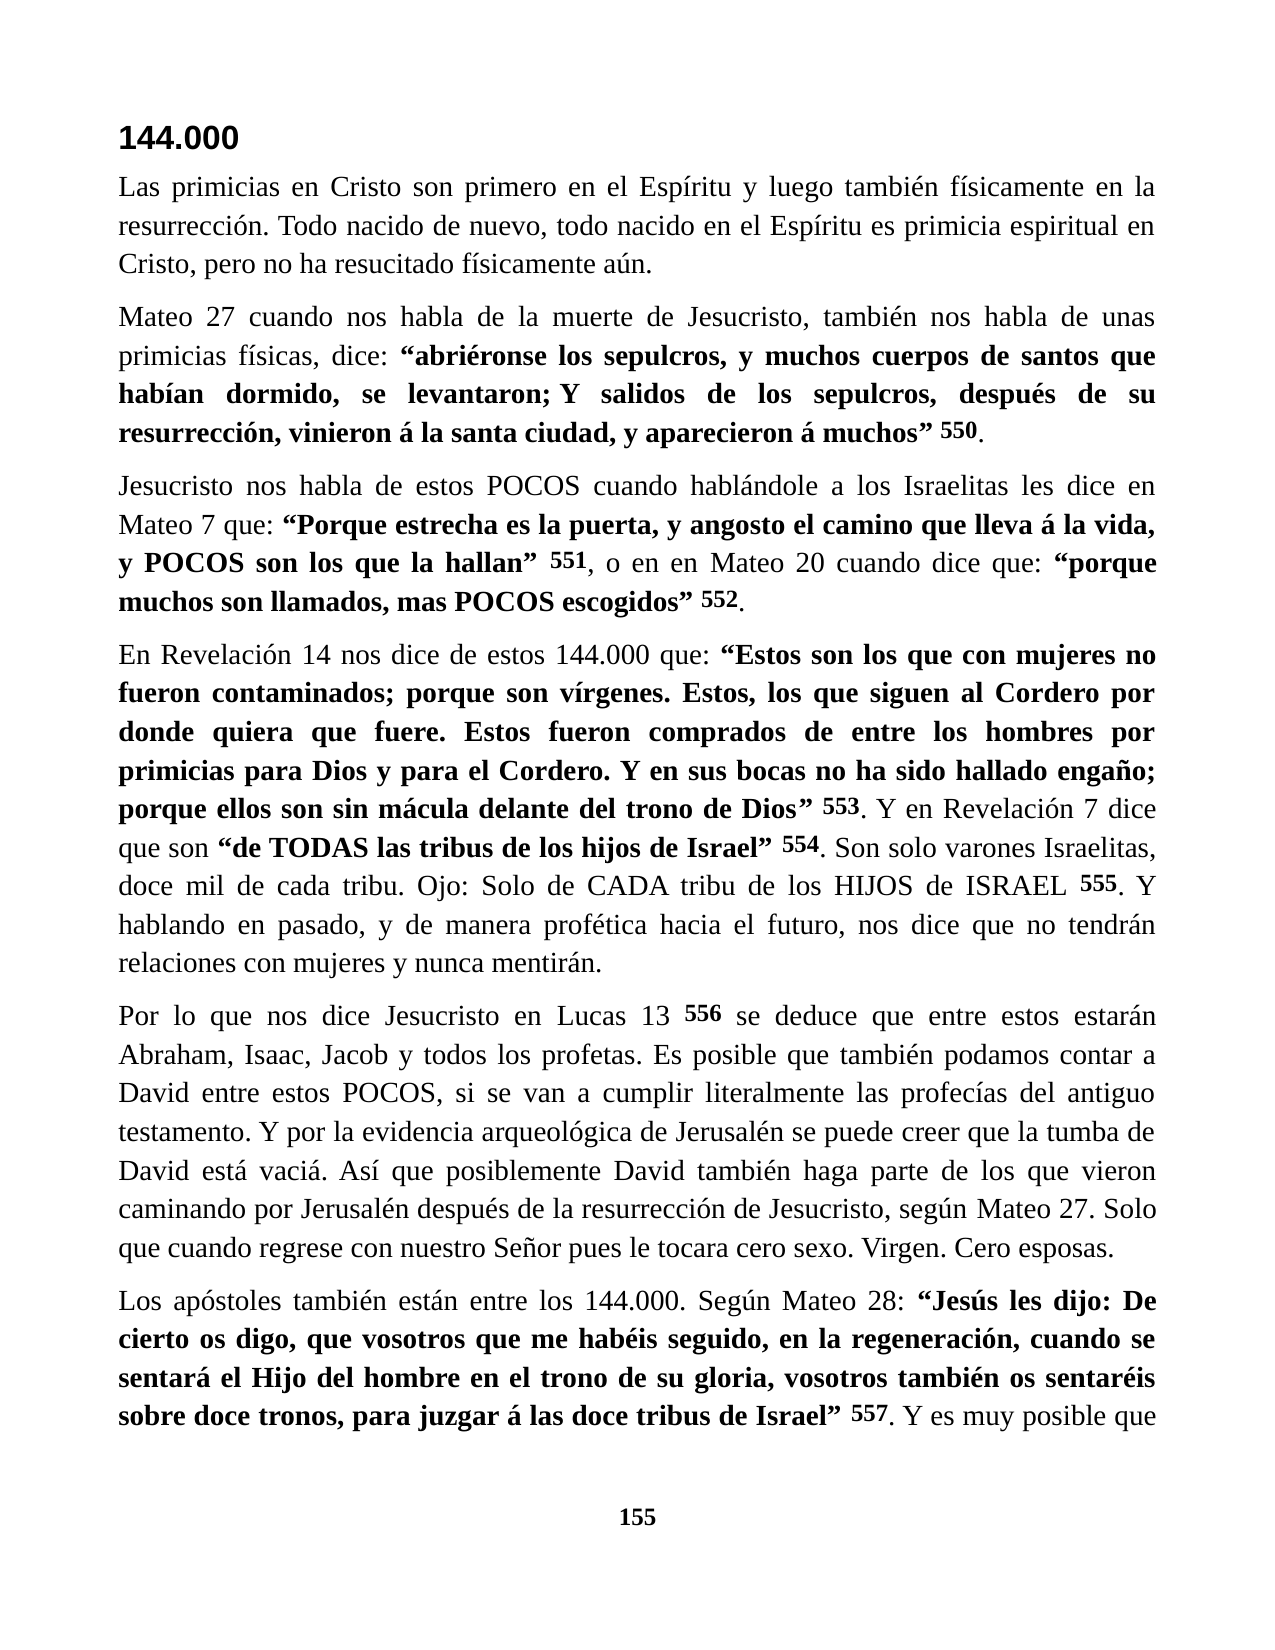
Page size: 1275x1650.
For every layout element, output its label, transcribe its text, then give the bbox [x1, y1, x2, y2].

subtitle 144.000 [118, 118, 1157, 157]
text Mateo 27 cuando nos habla de la muerte de Jesucristo, también nos habla de unas primicias físicas, dice: “abriéronse los sepulcros, y muchos cuerpos de santos que habían dormido, se levantaron; Y salidos de los sepulcros, después de su resurrección, vinieron á la santa ciudad, y aparecieron á muchos” . [118, 299, 1157, 449]
text Por lo que nos dice Jesucristo en Lucas 13 se deduce que entre estos estarán Abraham, Isaac, Jacob y todos los profetas. Es posible que también podamos contar a David entre estos POCOS, si se van a cumplir literalmente las profecías del antiguo testamento. Y por la evidencia arqueológica de Jerusalén se puede creer que la tumba de David está vaciá. Así que posiblemente David también haga parte de los que vieron caminando por Jerusalén después de la resurrección de Jesucristo, según Mateo 27. Solo que cuando regrese con nuestro Señor pues le tocara cero sexo. Virgen. Cero esposas. [118, 998, 1157, 1263]
text En Revelación 14 nos dice de estos 144.000 que: “Estos son los que con mujeres no fueron contaminados; porque son vírgenes. Estos, los que siguen al Cordero por donde quiera que fuere. Estos fueron comprados de entre los hombres por primicias para Dios y para el Cordero. Y en sus bocas no ha sido hallado engaño; porque ellos son sin mácula delante del trono de Dios” . Y en Revelación 7 dice que son “de TODAS las tribus de los hijos de Israel” . Son solo varones Israelitas, doce mil de cada tribu. Ojo: Solo de CADA tribu de los HIJOS de ISRAEL . Y hablando en pasado, y de manera profética hacia el futuro, nos dice que no tendrán relaciones con mujeres y nunca mentirán. [118, 637, 1157, 979]
text Jesucristo nos habla de estos POCOS cuando hablándole a los Israelitas les dice en Mateo 7 que: “Porque estrecha es la puerta, y angosto el camino que lleva á la vida, y POCOS son los que la hallan” , o en en Mateo 20 cuando dice que: “porque muchos son llamados, mas POCOS escogidos” . [118, 468, 1157, 617]
text Las primicias en Cristo son primero en el Espíritu y luego también físicamente en la resurrección. Todo nacido de nuevo, todo nacido en el Espíritu es primicia espiritual en Cristo, pero no ha resucitado físicamente aún. [118, 169, 1157, 280]
text Los apóstoles también están entre los 144.000. Según Mateo 28: “Jesús les dijo: De cierto os digo, que vosotros que me habéis seguido, en la regeneración, cuando se sentará el Hijo del hombre en el trono de su gloria, vosotros también os sentaréis sobre doce tronos, para juzgar á las doce tribus de Israel” . Y es muy posible que [118, 1283, 1157, 1432]
